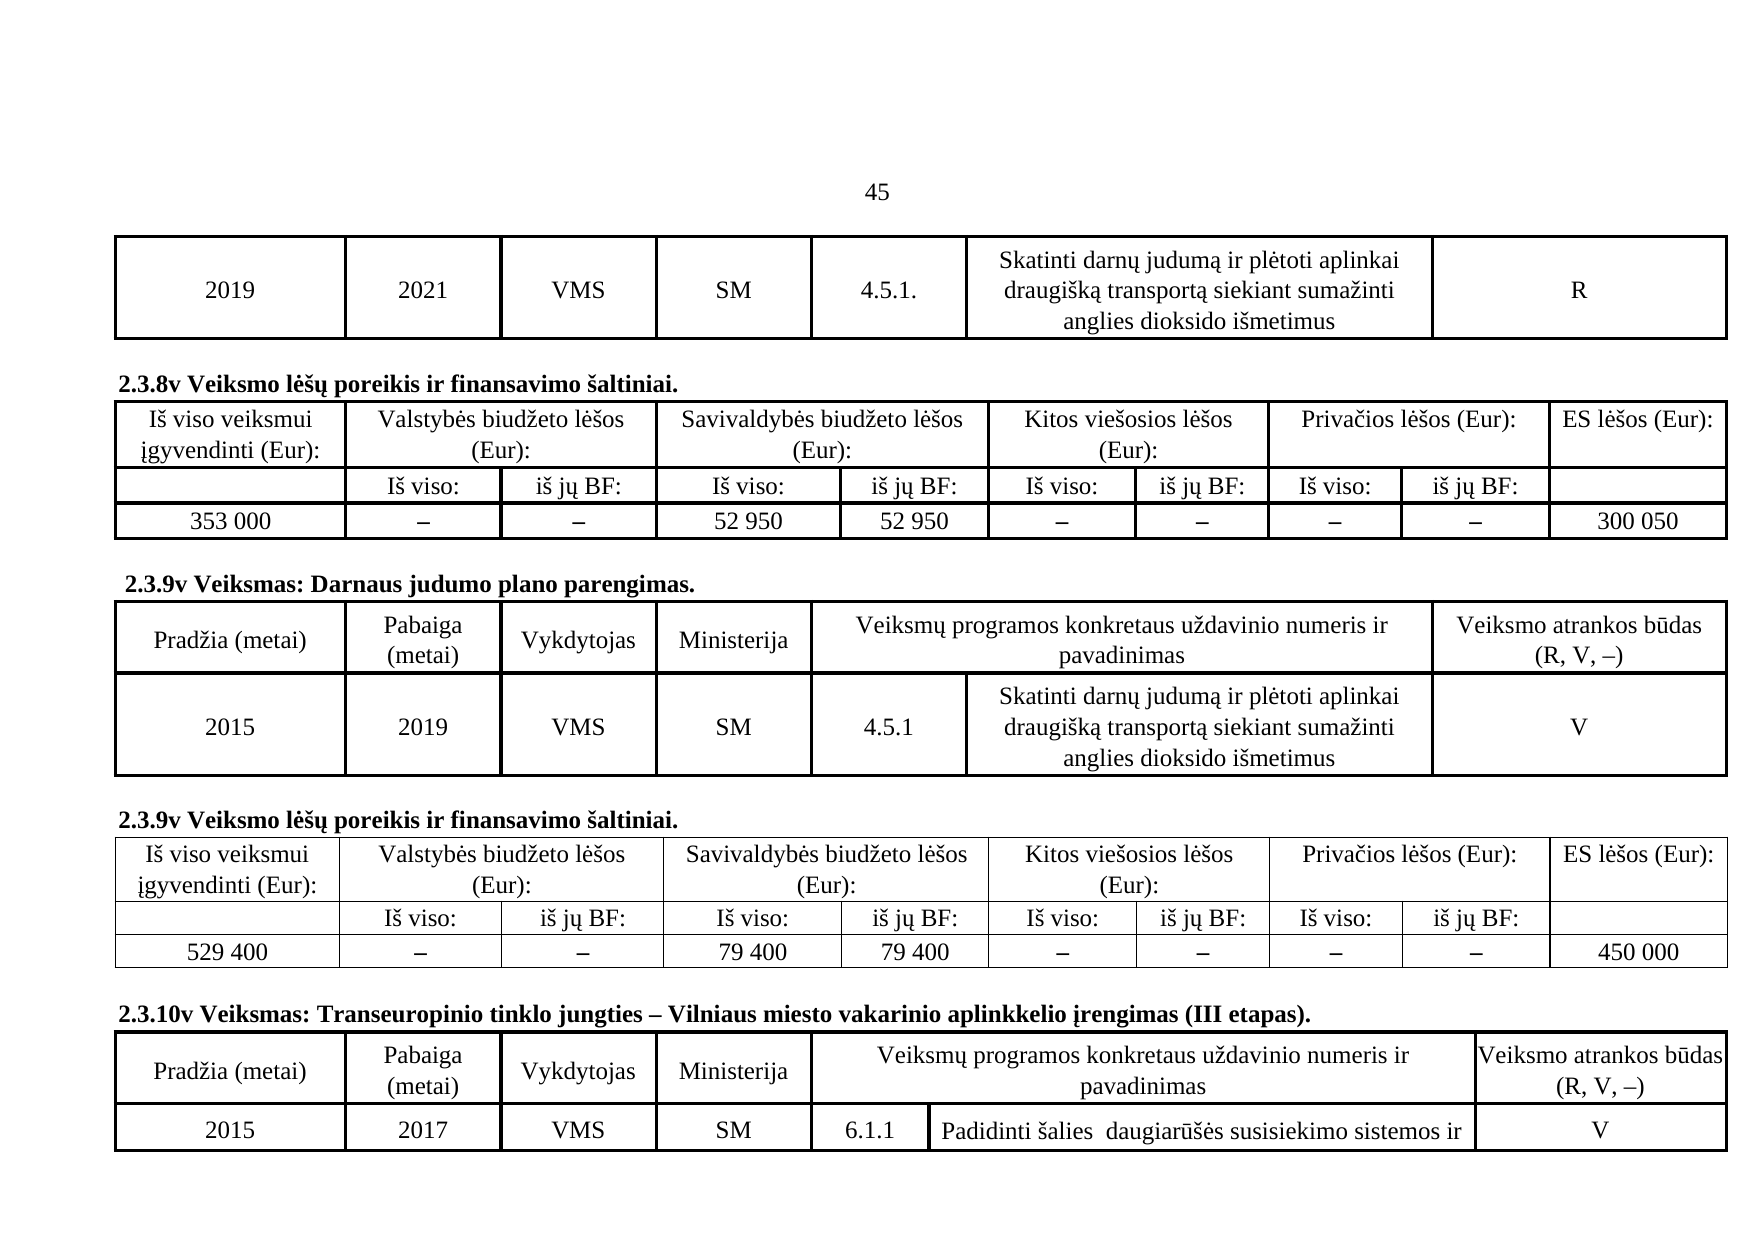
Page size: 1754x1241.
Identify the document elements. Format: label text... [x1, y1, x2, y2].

table_header Vykdytojas [503, 1034, 655, 1102]
table_cell Iš viso: [990, 469, 1134, 501]
text 2.3.9v Veiksmo lėšų poreikis ir finansavimo šaltiniai. [118, 806, 1636, 834]
text 2.3.8v Veiksmo lėšų poreikis ir finansavimo šaltiniai. [118, 369, 1636, 398]
table_cell Iš viso: [989, 902, 1136, 934]
table_cell 2015 [117, 675, 344, 774]
table_header Veiksmo atrankos būdas (R, V, –) [1477, 1034, 1725, 1102]
table_cell R [1434, 238, 1725, 337]
table_header ES lėšos (Eur): [1551, 403, 1725, 466]
table_cell – [1270, 935, 1402, 967]
table_header Privačios lėšos (Eur): [1270, 838, 1549, 901]
table_cell 450 000 [1551, 935, 1727, 967]
table_header Vykdytojas [503, 603, 655, 671]
table_cell Iš viso: [1270, 469, 1400, 501]
table_cell 529 400 [116, 935, 339, 967]
table_cell Iš viso: [664, 902, 841, 934]
table_cell 300 050 [1551, 505, 1725, 537]
table_cell 2019 [347, 675, 499, 774]
table_cell VMS [503, 1105, 655, 1148]
table_cell [1551, 902, 1727, 934]
table_cell – [1403, 935, 1549, 967]
table_cell iš jų BF: [502, 902, 663, 934]
table_header Pabaiga (metai) [347, 603, 499, 671]
table_header Pradžia (metai) [117, 603, 344, 671]
table_header ES lėšos (Eur): [1551, 838, 1727, 901]
table_cell iš jų BF: [1403, 469, 1548, 501]
table_header Veiksmo atrankos būdas (R, V, –) [1434, 603, 1725, 671]
table_cell – [1270, 505, 1400, 537]
table_cell – [503, 505, 655, 537]
table_header Pradžia (metai) [117, 1034, 344, 1102]
table_header Ministerija [658, 603, 810, 671]
table_cell VMS [503, 675, 655, 774]
table_header Veiksmų programos konkretaus uždavinio numeris ir pavadinimas [813, 1034, 1474, 1102]
table_cell – [990, 505, 1134, 537]
table_header Valstybės biudžeto lėšos (Eur): [340, 838, 663, 901]
table_header Kitos viešosios lėšos (Eur): [990, 403, 1267, 466]
table_cell iš jų BF: [1137, 902, 1269, 934]
table_cell Padidinti šalies daugiarūšės susisiekimo sistemos ir [931, 1105, 1474, 1148]
table_cell 79 400 [842, 935, 988, 967]
table_cell V [1477, 1105, 1725, 1148]
table_cell Skatinti darnų judumą ir plėtoti aplinkai draugišką transportą siekiant sumažinti anglies dioksido išmetimus [968, 238, 1431, 337]
table_header Ministerija [658, 1034, 810, 1102]
table_cell 52 950 [842, 505, 987, 537]
table_cell 4.5.1 [813, 675, 965, 774]
table_cell SM [658, 675, 810, 774]
table_cell [117, 469, 344, 501]
table_header Kitos viešosios lėšos (Eur): [989, 838, 1269, 901]
table_cell – [340, 935, 501, 967]
table_cell Iš viso: [1270, 902, 1402, 934]
table_cell – [347, 505, 499, 537]
table_cell iš jų BF: [1137, 469, 1267, 501]
table_cell 52 950 [658, 505, 839, 537]
table_cell 79 400 [664, 935, 841, 967]
table_cell 2021 [347, 238, 499, 337]
table_cell [1551, 469, 1725, 501]
table_header Pabaiga (metai) [347, 1034, 499, 1102]
table_cell – [1137, 505, 1267, 537]
table_header Savivaldybės biudžeto lėšos (Eur): [658, 403, 987, 466]
table_header Savivaldybės biudžeto lėšos (Eur): [664, 838, 988, 901]
table_header Privačios lėšos (Eur): [1270, 403, 1548, 466]
table_cell [116, 902, 339, 934]
table_header Iš viso veiksmui įgyvendinti (Eur): [116, 838, 339, 901]
table_cell SM [658, 238, 810, 337]
table_cell – [989, 935, 1136, 967]
text 2.3.9v Veiksmas: Darnaus judumo plano parengimas. [118, 569, 1636, 597]
table_cell Iš viso: [658, 469, 839, 501]
table_cell 4.5.1. [813, 238, 965, 337]
table_cell 2015 [117, 1105, 344, 1148]
table_cell VMS [503, 238, 655, 337]
table_cell Iš viso: [347, 469, 499, 501]
table_cell V [1434, 675, 1725, 774]
table_cell SM [658, 1105, 810, 1148]
table_header Iš viso veiksmui įgyvendinti (Eur): [117, 403, 344, 466]
table_cell 2017 [347, 1105, 499, 1148]
table_cell – [502, 935, 663, 967]
table_cell iš jų BF: [842, 469, 987, 501]
table_cell 353 000 [117, 505, 344, 537]
table_cell 2019 [117, 238, 344, 337]
table_cell iš jų BF: [1403, 902, 1549, 934]
table_header Valstybės biudžeto lėšos (Eur): [347, 403, 655, 466]
table_header Veiksmų programos konkretaus uždavinio numeris ir pavadinimas [813, 603, 1431, 671]
table_cell Iš viso: [340, 902, 501, 934]
table_cell 6.1.1 [813, 1105, 927, 1148]
table_cell Skatinti darnų judumą ir plėtoti aplinkai draugišką transportą siekiant sumažinti anglies dioksido išmetimus [968, 675, 1431, 774]
table_cell iš jų BF: [842, 902, 988, 934]
table_cell – [1403, 505, 1548, 537]
table_cell iš jų BF: [503, 469, 655, 501]
text 2.3.10v Veiksmas: Transeuropinio tinklo jungties – Vilniaus miesto vakarinio aplinkkelio įrengimas (III etapas). [118, 999, 1636, 1028]
table_cell – [1137, 935, 1269, 967]
